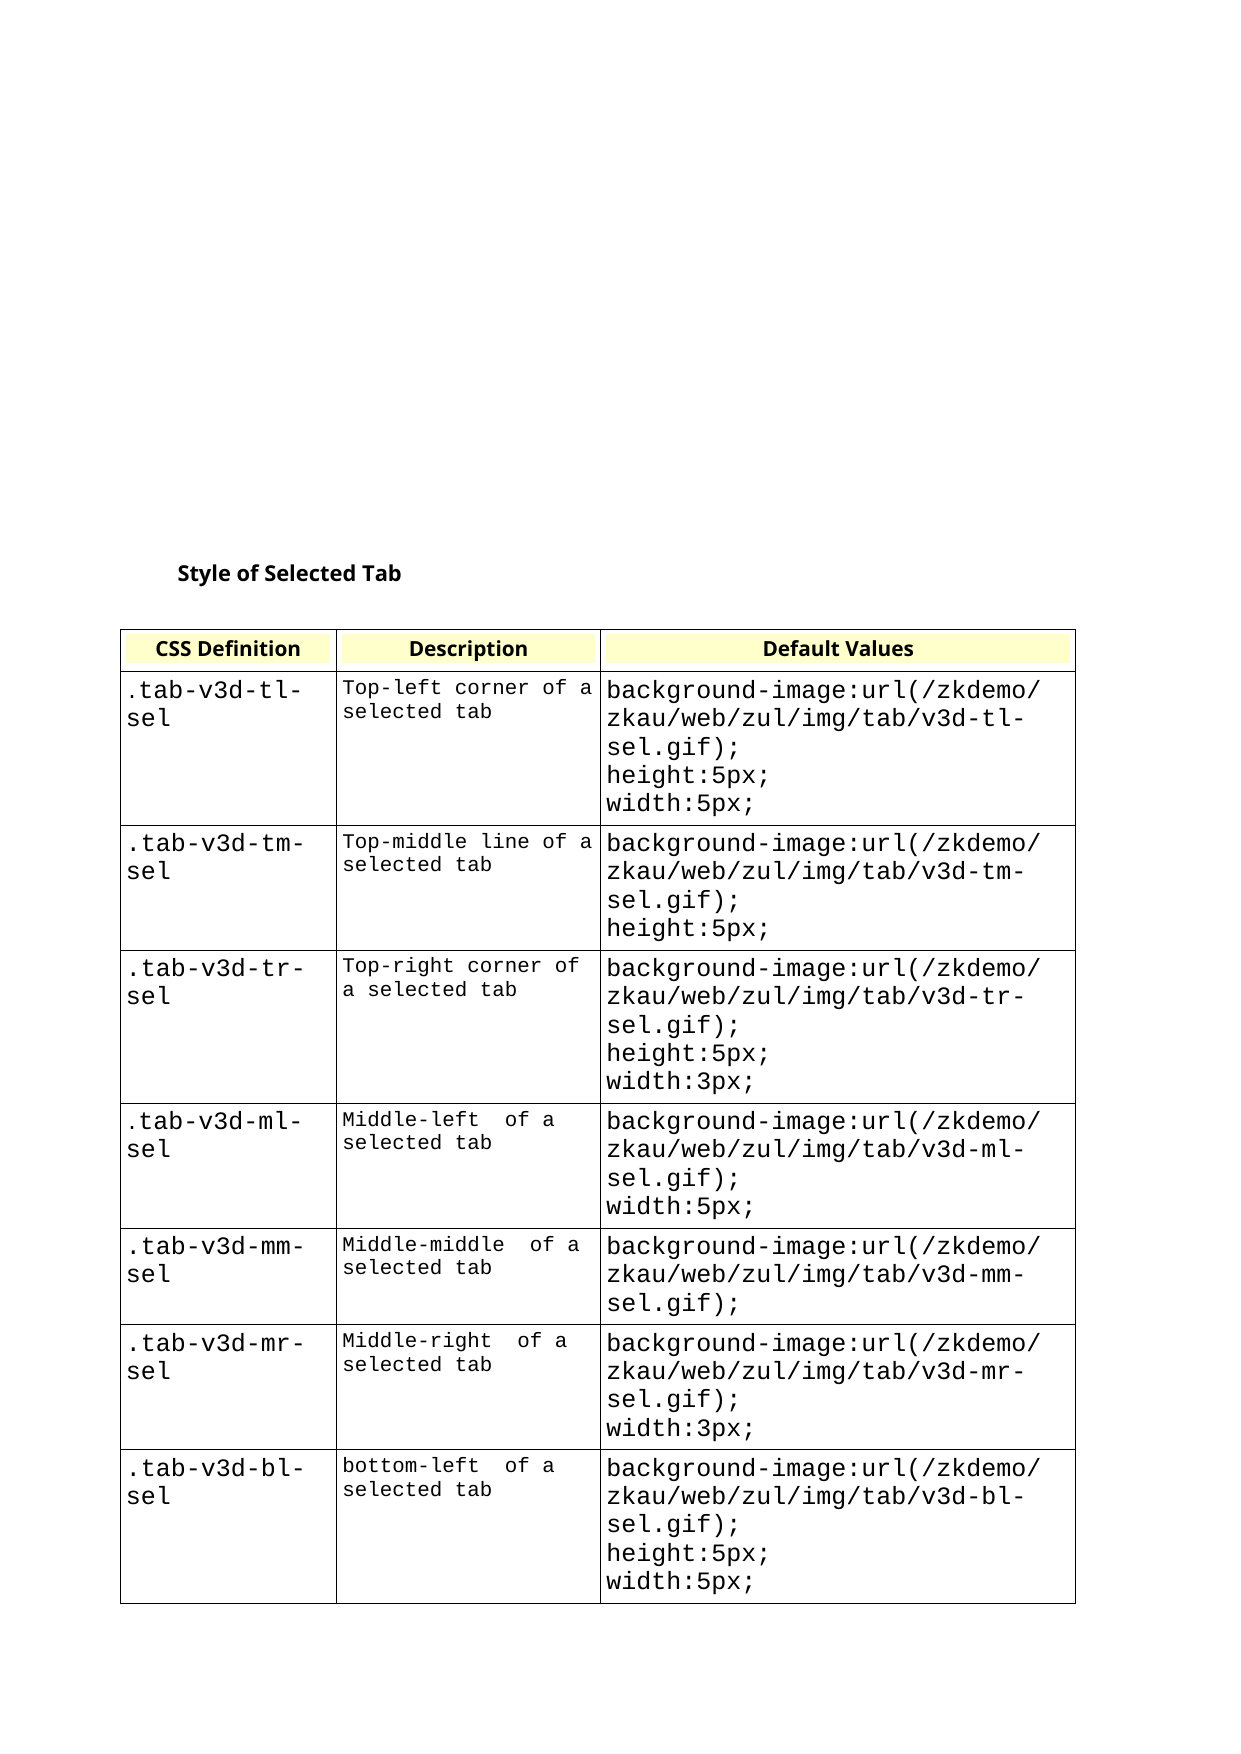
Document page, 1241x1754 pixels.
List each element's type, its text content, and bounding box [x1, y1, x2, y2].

table_cell background-image:url(/zkdemo/zkau/web/zul/img/tab/v3d-tr-sel.gif); height:5px; width:3px; [601, 951, 1075, 1103]
table_cell .tab-v3d-tl-sel [121, 672, 336, 825]
table_cell background-image:url(/zkdemo/zkau/web/zul/img/tab/v3d-bl-sel.gif); height:5px; width:5px; [601, 1450, 1075, 1603]
table_cell Top-right corner of a selected tab [337, 951, 600, 1103]
table_cell Middle-right of a selected tab [337, 1325, 600, 1449]
table_cell Top-middle line of a selected tab [337, 826, 600, 950]
table_cell background-image:url(/zkdemo/zkau/web/zul/img/tab/v3d-mr-sel.gif); width:3px; [601, 1325, 1075, 1449]
table_cell background-image:url(/zkdemo/zkau/web/zul/img/tab/v3d-tl-sel.gif); height:5px; width:5px; [601, 672, 1075, 825]
table_cell .tab-v3d-tm-sel [121, 826, 336, 950]
table_header CSS Definition [121, 630, 336, 671]
table_cell Middle-left of a selected tab [337, 1104, 600, 1228]
table_cell background-image:url(/zkdemo/zkau/web/zul/img/tab/v3d-tm-sel.gif); height:5px; [601, 826, 1075, 950]
table_cell bottom-left of a selected tab [337, 1450, 600, 1603]
subtitle Style of Selected Tab [177, 118, 1122, 587]
table_cell background-image:url(/zkdemo/zkau/web/zul/img/tab/v3d-ml-sel.gif); width:5px; [601, 1104, 1075, 1228]
table_cell .tab-v3d-bl-sel [121, 1450, 336, 1603]
table_cell .tab-v3d-mm-sel [121, 1229, 336, 1324]
table_cell .tab-v3d-tr-sel [121, 951, 336, 1103]
table_cell Top-left corner of a selected tab [337, 672, 600, 825]
table_header Description [337, 630, 600, 671]
table_cell .tab-v3d-ml-sel [121, 1104, 336, 1228]
table_cell .tab-v3d-mr-sel [121, 1325, 336, 1449]
table_header Default Values [601, 630, 1075, 671]
table_cell Middle-middle of a selected tab [337, 1229, 600, 1324]
table_cell background-image:url(/zkdemo/zkau/web/zul/img/tab/v3d-mm-sel.gif); [601, 1229, 1075, 1324]
